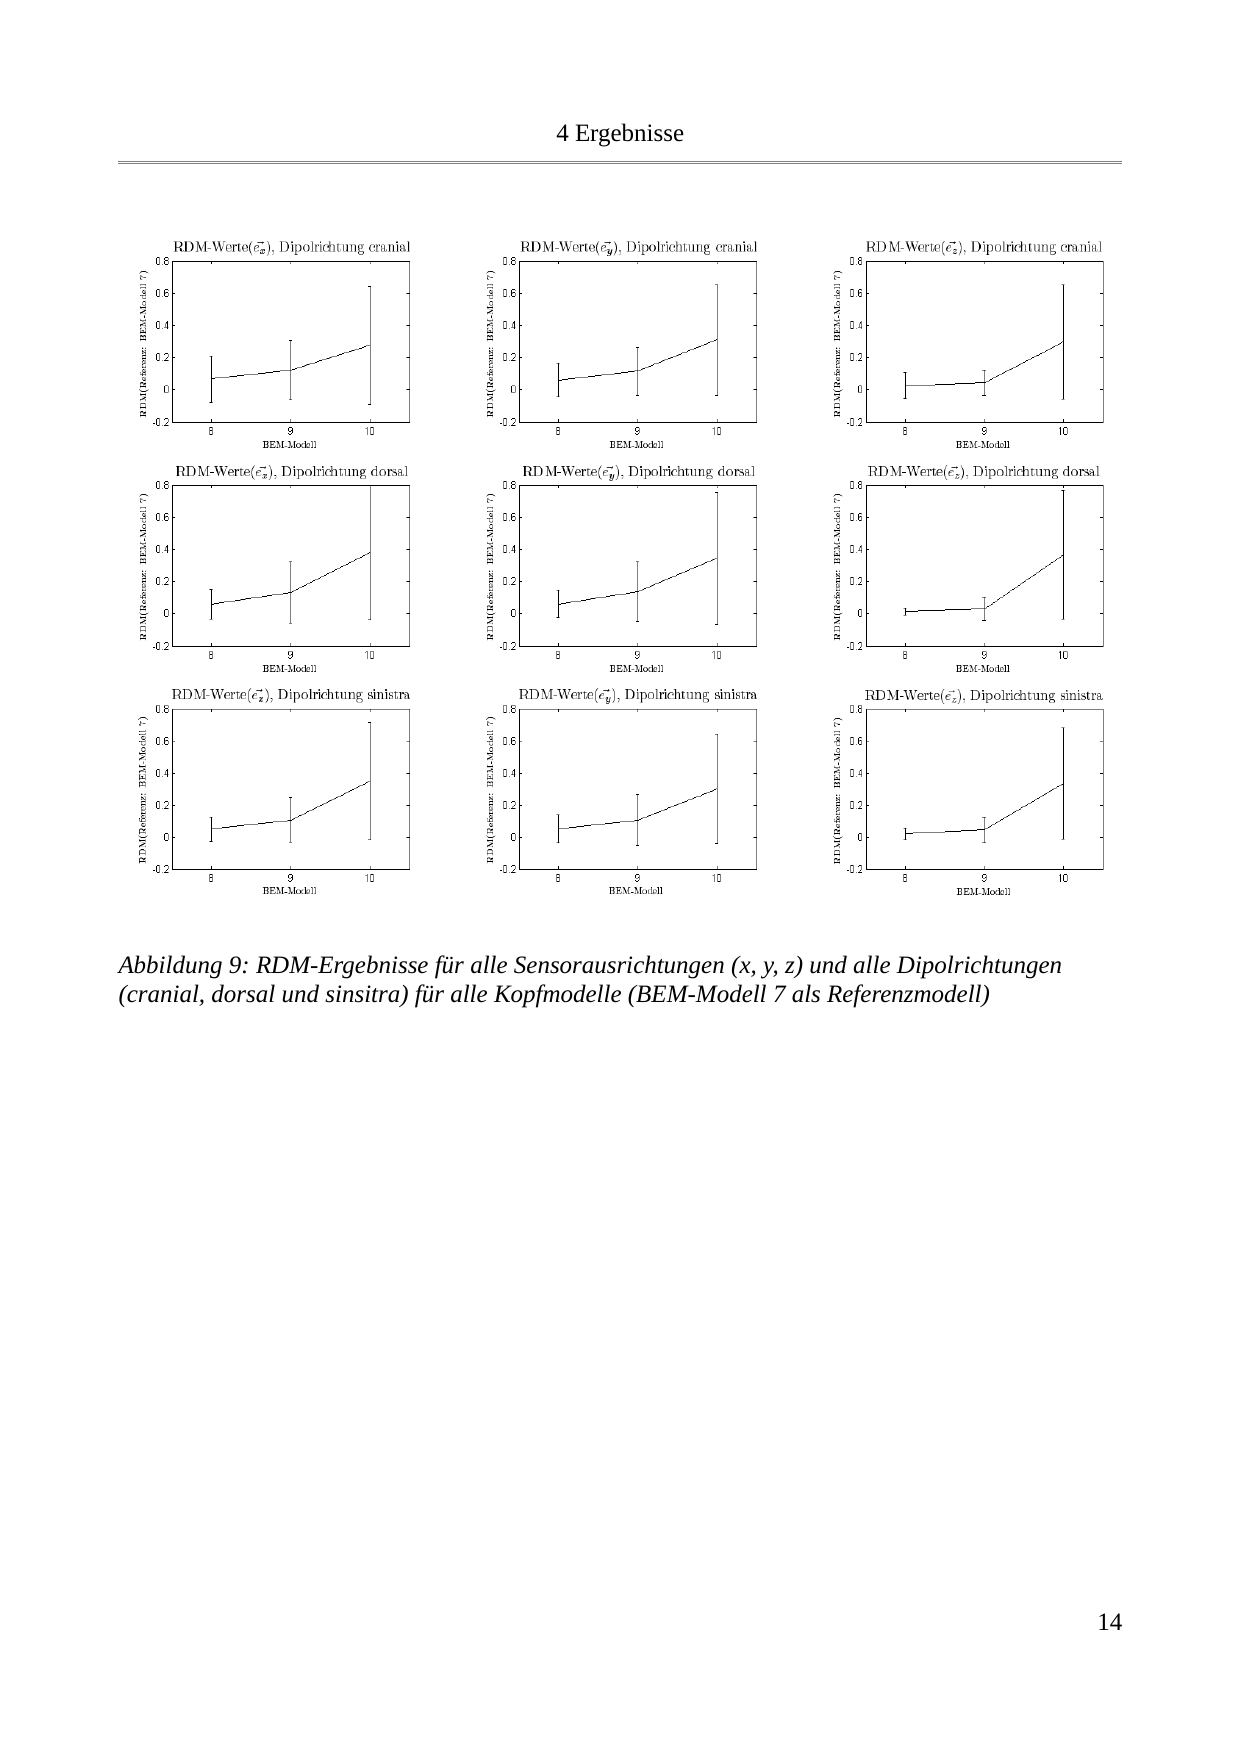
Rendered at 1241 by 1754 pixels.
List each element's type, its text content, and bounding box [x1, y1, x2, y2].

picture [118, 205, 1122, 951]
text Abbildung 9: RDM-Ergebnisse für alle Sensorausrichtungen (x, y, z) und alle Dipolrichtungen (cranial, dorsal und sinsitra) für alle Kopfmodelle (BEM-Modell 7 als Referenzmodell) [118, 951, 1122, 1008]
